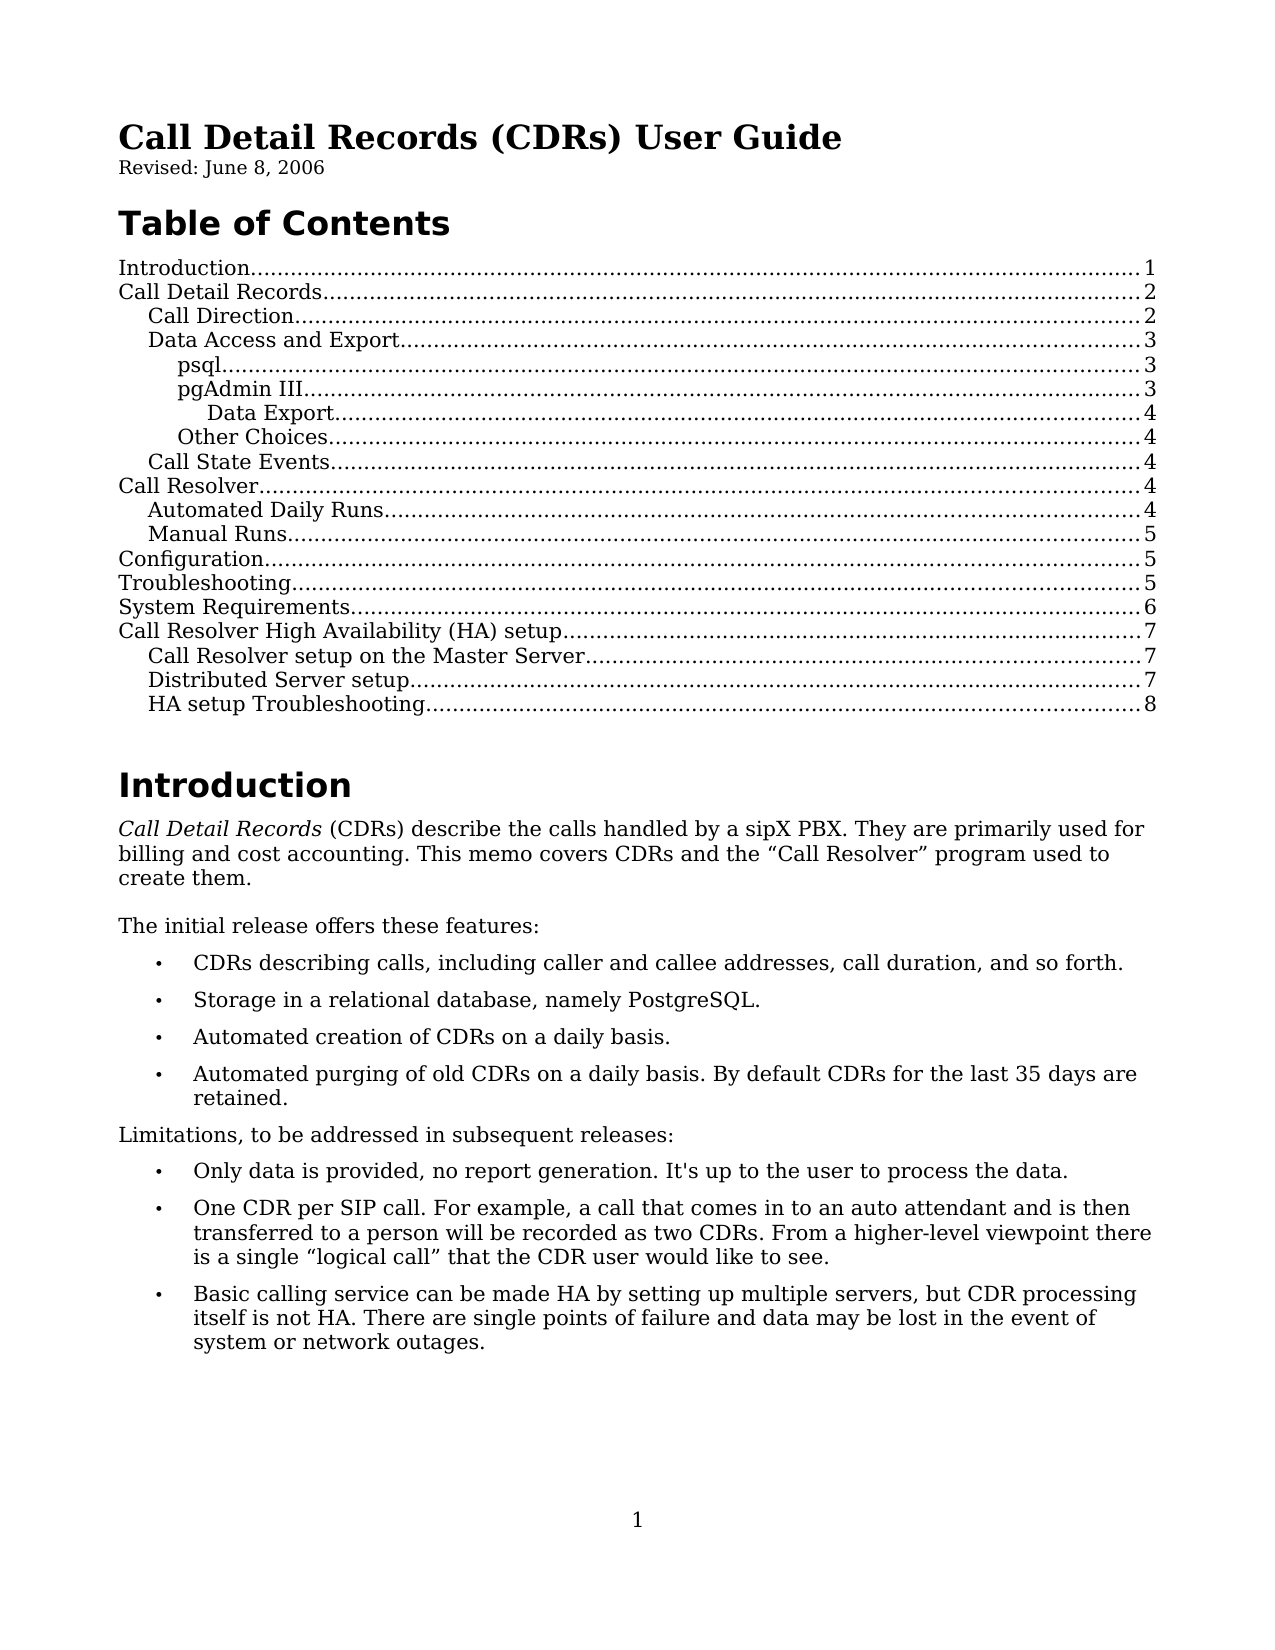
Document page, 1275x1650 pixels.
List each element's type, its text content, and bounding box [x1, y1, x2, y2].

list Storage in a relational database, namely PostgreSQL. [156, 988, 1157, 1012]
text System Requirements 6 [118, 595, 1157, 619]
text Other Choices 4 [177, 425, 1157, 450]
text HA setup Troubleshooting 8 [148, 692, 1157, 717]
text Call Direction 2 [148, 304, 1157, 328]
text Configuration 5 [118, 547, 1157, 571]
text Call Resolver 4 [118, 474, 1157, 498]
text Introduction 1 [118, 256, 1157, 280]
text Revised: June 8, 2006 [118, 157, 1157, 179]
text Data Export 4 [207, 401, 1157, 425]
text Limitations, to be addressed in subsequent releases: [118, 1123, 1157, 1147]
text psql 3 [177, 353, 1157, 377]
text Call State Events 4 [148, 450, 1157, 474]
list One CDR per SIP call. For example, a call that comes in to an auto attendant and is then transferred to a person will be recorded as two CDRs. From a higher-level viewpoint there is a single “logical call” that the CDR user would like to see. [156, 1196, 1157, 1269]
subtitle Table of Contents [118, 204, 1157, 243]
text Data Access and Export 3 [148, 328, 1157, 353]
list CDRs describing calls, including caller and callee addresses, call duration, and so forth. [156, 951, 1157, 976]
text Call Resolver setup on the Master Server 7 [148, 644, 1157, 668]
text Troubleshooting 5 [118, 571, 1157, 595]
list Automated creation of CDRs on a daily basis. [156, 1025, 1157, 1049]
text The initial release offers these features: [118, 914, 1157, 939]
list Only data is provided, no report generation. It's up to the user to process the data. [156, 1159, 1157, 1184]
text pgAdmin III 3 [177, 377, 1157, 401]
text Distributed Server setup 7 [148, 668, 1157, 692]
text Call Detail Records 2 [118, 280, 1157, 304]
text Automated Daily Runs 4 [148, 498, 1157, 522]
text Call Resolver High Availability (HA) setup 7 [118, 619, 1157, 644]
text Manual Runs 5 [148, 522, 1157, 547]
text Call Detail Records (CDRs) describe the calls handled by a sipX PBX. They are primarily used for billing and cost accounting. This memo covers CDRs and the “Call Resolver” program used to create them. [118, 817, 1157, 890]
subtitle Introduction [118, 766, 1157, 805]
text Call Detail Records (CDRs) User Guide [118, 118, 1157, 157]
list Automated purging of old CDRs on a daily basis. By default CDRs for the last 35 days are retained. [156, 1062, 1157, 1110]
list Basic calling service can be made HA by setting up multiple servers, but CDR processing itself is not HA. There are single points of failure and data may be lost in the event of system or network outages. [156, 1282, 1157, 1354]
